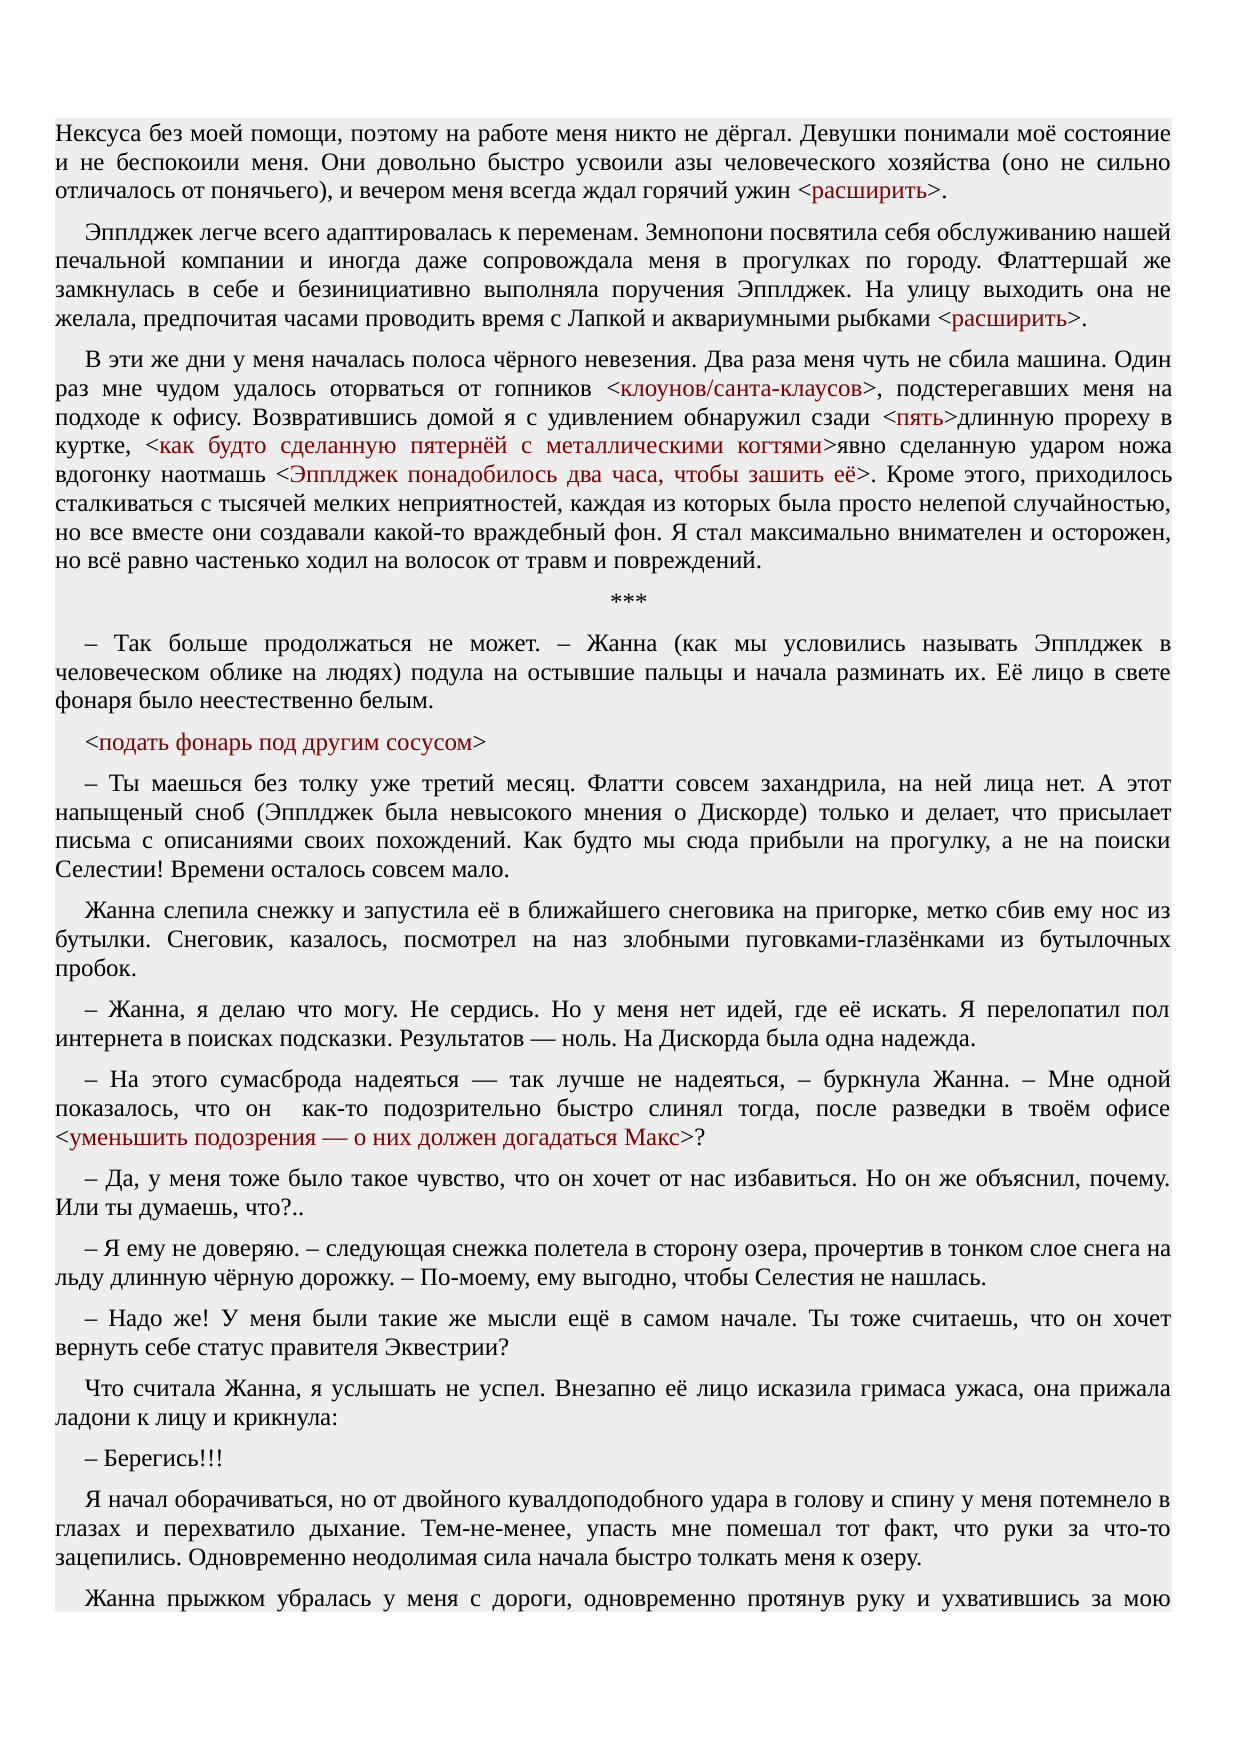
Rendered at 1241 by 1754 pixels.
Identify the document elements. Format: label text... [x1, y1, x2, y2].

text – Надо же! У меня были такие же мысли ещё в самом начале. Ты тоже считаешь, что он хочет вернуть себе статус правителя Эквестрии? [55, 1303, 1172, 1361]
text Что считала Жанна, я услышать не успел. Внезапно её лицо исказила гримаса ужаса, она прижала ладони к лицу и крикнула: [55, 1373, 1172, 1431]
text – На этого сумасброда надеяться — так лучше не надеяться, – буркнула Жанна. – Мне одной показалось, что он как-то подозрительно быстро слинял тогда, после разведки в твоём офисе <уменьшить подозрения — о них должен догадаться Макс>? [55, 1064, 1172, 1151]
text – Жанна, я делаю что могу. Не сердись. Но у меня нет идей, где её искать. Я перелопатил пол интернета в поисках подсказки. Результатов — ноль. На Дискорда была одна надежда. [55, 994, 1172, 1052]
text В эти же дни у меня началась полоса чёрного невезения. Два раза меня чуть не сбила машина. Один раз мне чудом удалось оторваться от гопников <клоунов/санта-клаусов>, подстерегавших меня на подходе к офису. Возвратившись домой я с удивлением обнаружил сзади <пять>длинную прореху в куртке, <как будто сделанную пятернёй с металлическими когтями>явно сделанную ударом ножа вдогонку наотмашь <Эпплджек понадобилось два часа, чтобы зашить её>. Кроме этого, приходилось сталкиваться с тысячей мелких неприятностей, каждая из которых была просто нелепой случайностью, но все вместе они создавали какой-то враждебный фон. Я стал максимально внимателен и осторожен, но всё равно частенько ходил на волосок от травм и повреждений. [55, 344, 1172, 574]
text – Так больше продолжаться не может. – Жанна (как мы условились называть Эпплджек в человеческом облике на людях) подула на остывшие пальцы и начала разминать их. Её лицо в свете фонаря было неестественно белым. [55, 628, 1172, 714]
text <подать фонарь под другим сосусом> [55, 727, 1172, 756]
text – Ты маешься без толку уже третий месяц. Флатти совсем захандрила, на ней лица нет. А этот напыщеный сноб (Эпплджек была невысокого мнения о Дискорде) только и делает, что присылает письма с описаниями своих похождений. Как будто мы сюда прибыли на прогулку, а не на поиски Селестии! Времени осталось совсем мало. [55, 768, 1172, 883]
text Жанна слепила снежку и запустила её в ближайшего снеговика на пригорке, метко сбив ему нос из бутылки. Снеговик, казалось, посмотрел на наз злобными пуговками-глазёнками из бутылочных пробок. [55, 896, 1172, 982]
text – Я ему не доверяю. – следующая снежка полетела в сторону озера, прочертив в тонком слое снега на льду длинную чёрную дорожку. – По-моему, ему выгодно, чтобы Селестия не нашлась. [55, 1233, 1172, 1291]
text Нексуса без моей помощи, поэтому на работе меня никто не дёргал. Девушки понимали моё состояние и не беспокоили меня. Они довольно быстро усвоили азы человеческого хозяйства (оно не сильно отличалось от понячьего), и вечером меня всегда ждал горячий ужин <расширить>. [55, 118, 1172, 204]
text Жанна прыжком убралась у меня с дороги, одновременно протянув руку и ухватившись за мою [55, 1583, 1172, 1612]
text Я начал оборачиваться, но от двойного кувалдоподобного удара в голову и спину у меня потемнело в глазах и перехватило дыхание. Тем-не-менее, упасть мне помешал тот факт, что руки за что-то зацепились. Одновременно неодолимая сила начала быстро толкать меня к озеру. [55, 1484, 1172, 1571]
text *** [55, 587, 1172, 616]
text – Берегись!!! [55, 1443, 1172, 1472]
text Эпплджек легче всего адаптировалась к переменам. Земнопони посвятила себя обслуживанию нашей печальной компании и иногда даже сопровождала меня в прогулках по городу. Флаттершай же замкнулась в себе и безинициативно выполняла поручения Эпплджек. На улицу выходить она не желала, предпочитая часами проводить время с Лапкой и аквариумными рыбками <расширить>. [55, 217, 1172, 332]
text – Да, у меня тоже было такое чувство, что он хочет от нас избавиться. Но он же объяснил, почему. Или ты думаешь, что?.. [55, 1163, 1172, 1221]
